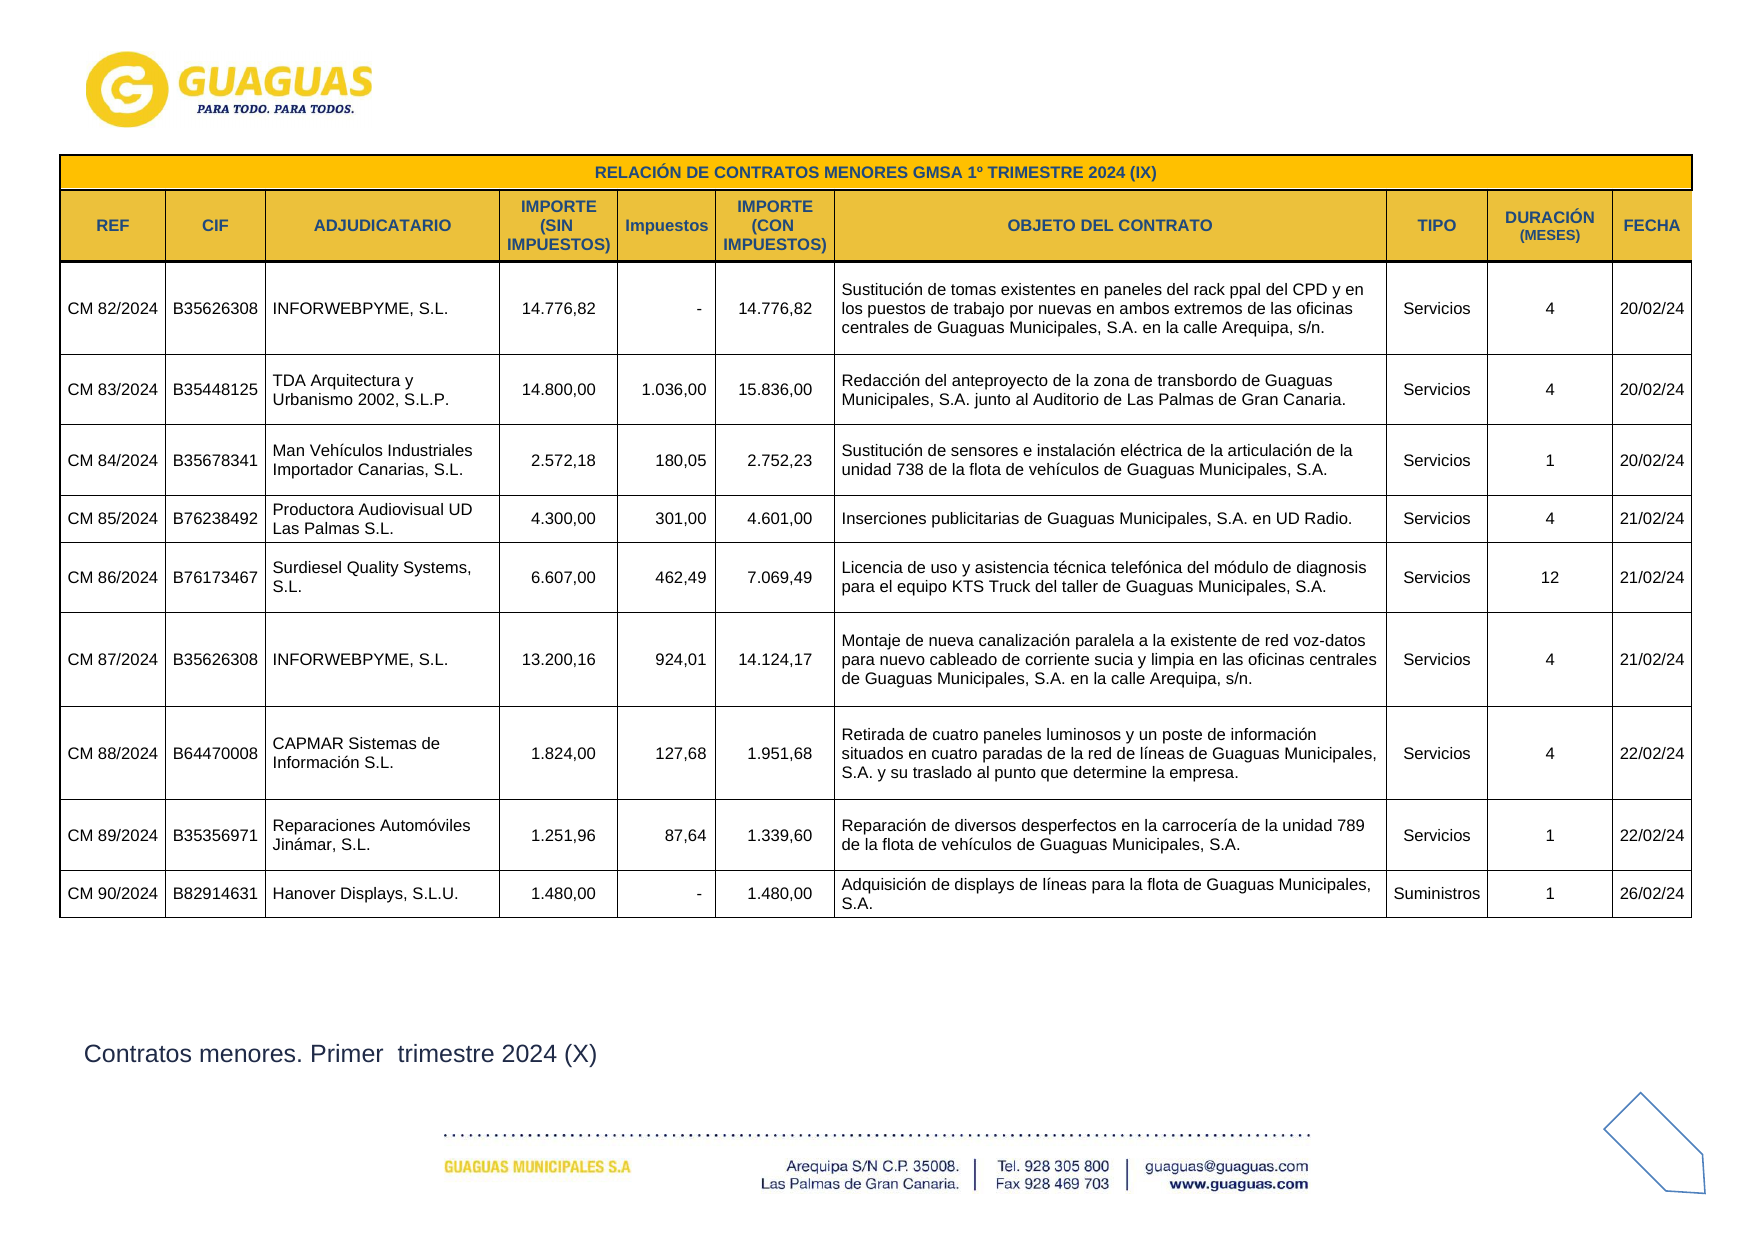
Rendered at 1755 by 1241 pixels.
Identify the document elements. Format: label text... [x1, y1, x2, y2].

table_cell IMPORTE (CON IMPUESTOS) [716, 191, 834, 260]
table_cell Servicios [1387, 496, 1487, 542]
table_cell 1 [1488, 800, 1612, 870]
table_cell CM 89/2024 [61, 800, 165, 870]
table_cell 6.607,00 [500, 543, 617, 612]
table_cell CM 82/2024 [61, 263, 165, 354]
table_cell DURACIÓN (MESES) [1488, 191, 1612, 260]
table_cell 21/02/24 [1613, 613, 1691, 706]
table_cell CIF [166, 191, 265, 260]
table_cell CM 86/2024 [61, 543, 165, 612]
table_cell 4.601,00 [716, 496, 834, 542]
table_cell CM 88/2024 [61, 707, 165, 799]
table_cell 22/02/24 [1613, 800, 1691, 870]
table_cell Reparaciones Automóviles Jinámar, S.L. [266, 800, 499, 870]
table_cell Montaje de nueva canalización paralela a la existente de red voz-datos para nuevo cableado de corriente sucia y limpia en las oficinas centrales de Guaguas Municipales, S.A. en la calle Arequipa, s/n. [835, 613, 1386, 706]
table_cell CM 84/2024 [61, 425, 165, 495]
table_cell 26/02/24 [1613, 871, 1691, 917]
table_cell Servicios [1387, 263, 1487, 354]
table_cell 20/02/24 [1613, 355, 1691, 424]
table_cell ADJUDICATARIO [266, 191, 499, 260]
table_cell 4 [1488, 355, 1612, 424]
table_cell 4 [1488, 263, 1612, 354]
table_cell Servicios [1387, 613, 1487, 706]
table_cell Servicios [1387, 543, 1487, 612]
table_cell IMPORTE (SIN IMPUESTOS) [500, 191, 617, 260]
table_cell Redacción del anteproyecto de la zona de transbordo de Guaguas Municipales, S.A. junto al Auditorio de Las Palmas de Gran Canaria. [835, 355, 1386, 424]
table_cell 14.800,00 [500, 355, 617, 424]
table_cell 2.572,18 [500, 425, 617, 495]
table_cell Sustitución de sensores e instalación eléctrica de la articulación de la unidad 738 de la flota de vehículos de Guaguas Municipales, S.A. [835, 425, 1386, 495]
table_cell 4 [1488, 496, 1612, 542]
table_cell Retirada de cuatro paneles luminosos y un poste de información situados en cuatro paradas de la red de líneas de Guaguas Municipales, S.A. y su traslado al punto que determine la empresa. [835, 707, 1386, 799]
table_cell CM 87/2024 [61, 613, 165, 706]
table_cell B35356971 [166, 800, 265, 870]
table_cell Servicios [1387, 800, 1487, 870]
table_cell 462,49 [618, 543, 715, 612]
table_cell CM 83/2024 [61, 355, 165, 424]
table_cell 14.776,82 [716, 263, 834, 354]
table_cell Adquisición de displays de líneas para la flota de Guaguas Municipales, S.A. [835, 871, 1386, 917]
table_cell 1.824,00 [500, 707, 617, 799]
table_cell B35626308 [166, 613, 265, 706]
table_cell 21/02/24 [1613, 543, 1691, 612]
table_cell Suministros [1387, 871, 1487, 917]
text Contratos menores. Primer trimestre 2024 (X) [84, 1039, 1694, 1068]
table_cell 14.776,82 [500, 263, 617, 354]
table_cell Reparación de diversos desperfectos en la carrocería de la unidad 789 de la flota de vehículos de Guaguas Municipales, S.A. [835, 800, 1386, 870]
table_cell Licencia de uso y asistencia técnica telefónica del módulo de diagnosis para el equipo KTS Truck del taller de Guaguas Municipales, S.A. [835, 543, 1386, 612]
table_cell Productora Audiovisual UD Las Palmas S.L. [266, 496, 499, 542]
table_cell 4 [1488, 613, 1612, 706]
table_cell INFORWEBPYME, S.L. [266, 613, 499, 706]
table_cell B76173467 [166, 543, 265, 612]
table_cell Man Vehículos Industriales Importador Canarias, S.L. [266, 425, 499, 495]
table_cell - [618, 871, 715, 917]
table_cell - [618, 263, 715, 354]
table_cell INFORWEBPYME, S.L. [266, 263, 499, 354]
table_cell 180,05 [618, 425, 715, 495]
table_cell 22/02/24 [1613, 707, 1691, 799]
table_cell Inserciones publicitarias de Guaguas Municipales, S.A. en UD Radio. [835, 496, 1386, 542]
table_cell Servicios [1387, 707, 1487, 799]
table_cell 1 [1488, 425, 1612, 495]
table_cell 20/02/24 [1613, 425, 1691, 495]
table_cell B35626308 [166, 263, 265, 354]
table_cell CM 90/2024 [61, 871, 165, 917]
table_cell CM 85/2024 [61, 496, 165, 542]
table_cell 1.036,00 [618, 355, 715, 424]
table_cell REF [61, 191, 165, 260]
table_cell 1.251,96 [500, 800, 617, 870]
table_cell 4 [1488, 707, 1612, 799]
table_cell B35678341 [166, 425, 265, 495]
table_cell TDA Arquitectura y Urbanismo 2002, S.L.P. [266, 355, 499, 424]
table_cell 87,64 [618, 800, 715, 870]
table_cell 7.069,49 [716, 543, 834, 612]
table_cell Surdiesel Quality Systems, S.L. [266, 543, 499, 612]
table_cell Servicios [1387, 425, 1487, 495]
table_cell 127,68 [618, 707, 715, 799]
table_cell 924,01 [618, 613, 715, 706]
table_cell 1.480,00 [500, 871, 617, 917]
table_cell B76238492 [166, 496, 265, 542]
table_cell B64470008 [166, 707, 265, 799]
table_cell TIPO [1387, 191, 1487, 260]
table_cell B82914631 [166, 871, 265, 917]
table_cell 21/02/24 [1613, 496, 1691, 542]
table_cell 12 [1488, 543, 1612, 612]
table_cell Hanover Displays, S.L.U. [266, 871, 499, 917]
table_cell Servicios [1387, 355, 1487, 424]
table_cell CAPMAR Sistemas de Información S.L. [266, 707, 499, 799]
table_cell B35448125 [166, 355, 265, 424]
table_cell 20/02/24 [1613, 263, 1691, 354]
table_cell 15.836,00 [716, 355, 834, 424]
table_cell Impuestos [618, 191, 715, 260]
table_cell 1.339,60 [716, 800, 834, 870]
table_cell Sustitución de tomas existentes en paneles del rack ppal del CPD y en los puestos de trabajo por nuevas en ambos extremos de las oficinas centrales de Guaguas Municipales, S.A. en la calle Arequipa, s/n. [835, 263, 1386, 354]
table_cell 1 [1488, 871, 1612, 917]
table_cell 1.480,00 [716, 871, 834, 917]
table_cell 4.300,00 [500, 496, 617, 542]
table_cell FECHA [1613, 191, 1692, 260]
table_cell OBJETO DEL CONTRATO [835, 191, 1386, 260]
table_header RELACIÓN DE CONTRATOS MENORES GMSA 1º TRIMESTRE 2024 (IX) [61, 156, 1691, 188]
table_cell 13.200,16 [500, 613, 617, 706]
table_cell 301,00 [618, 496, 715, 542]
table_cell 14.124,17 [716, 613, 834, 706]
table_cell 2.752,23 [716, 425, 834, 495]
table_cell 1.951,68 [716, 707, 834, 799]
